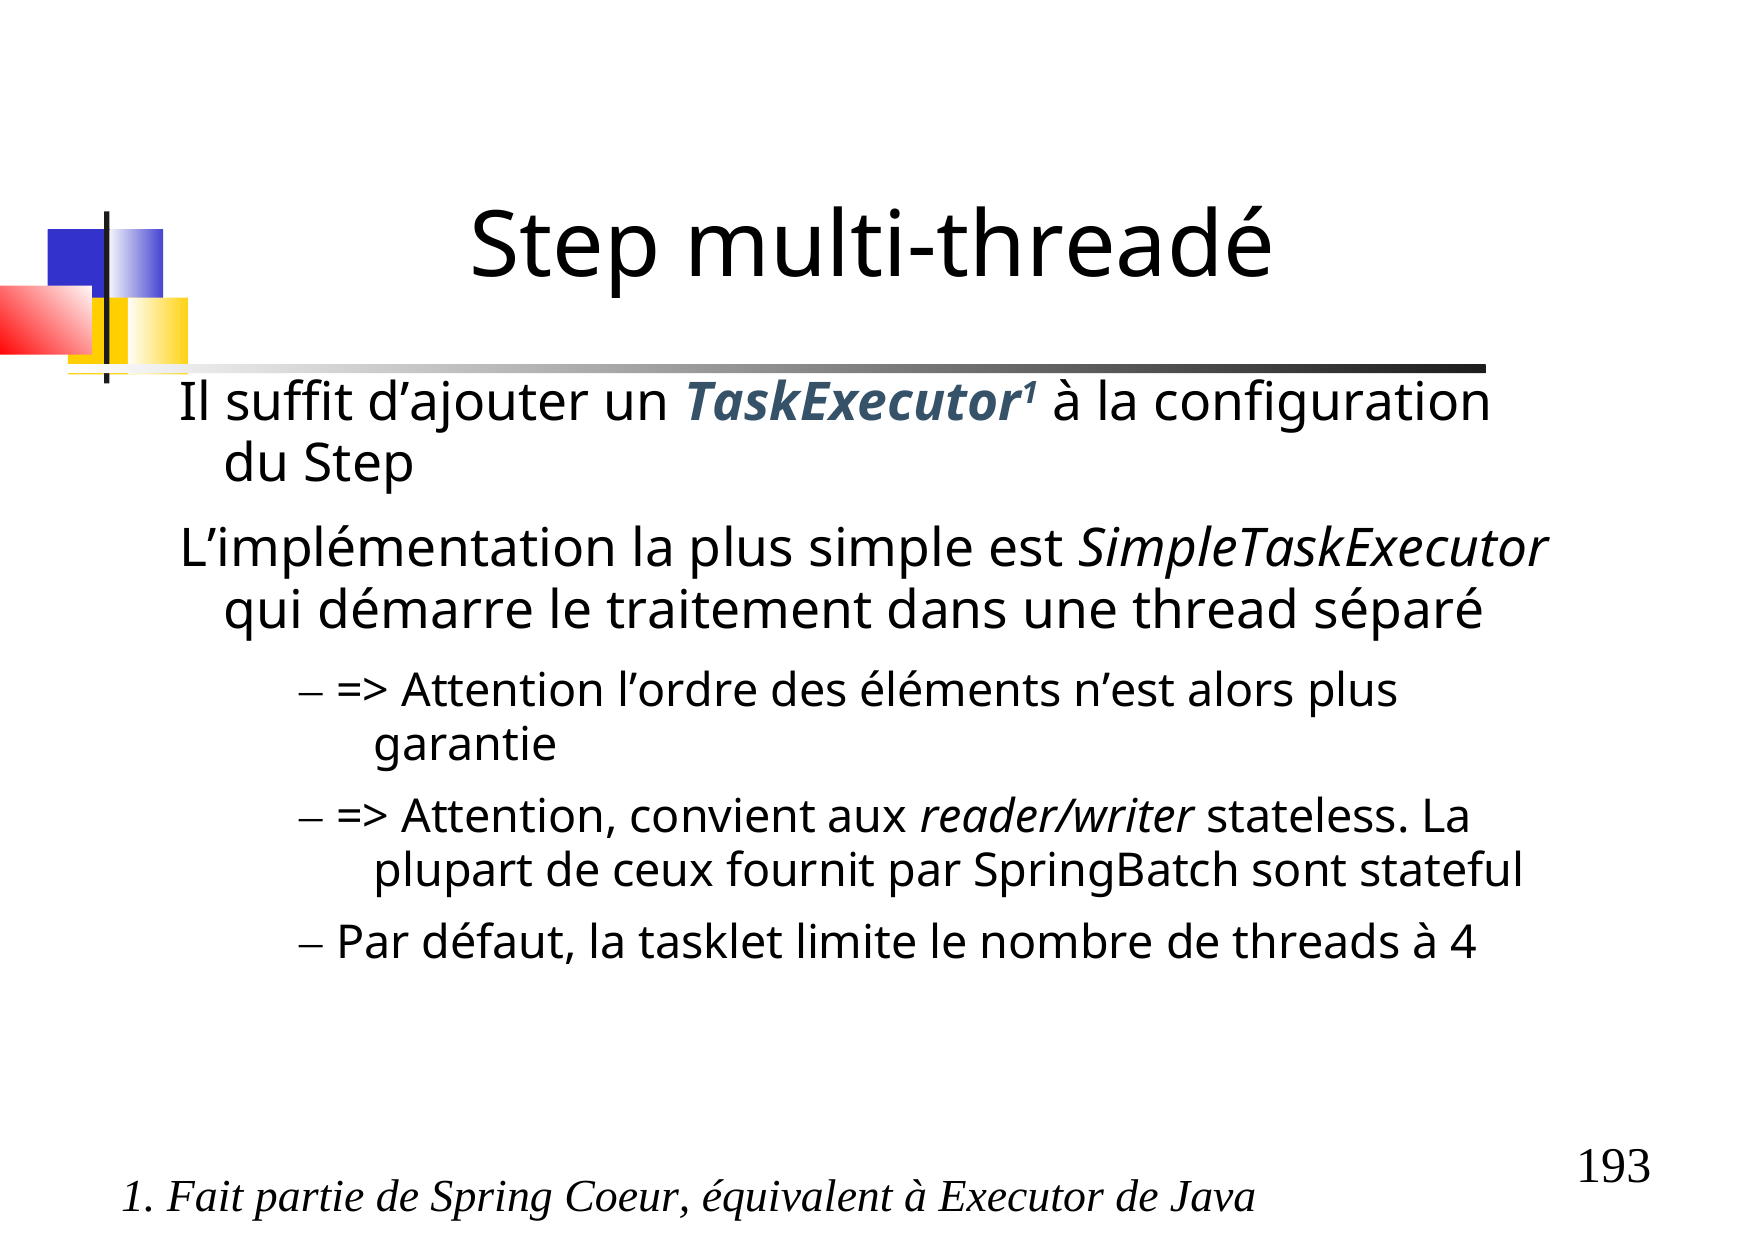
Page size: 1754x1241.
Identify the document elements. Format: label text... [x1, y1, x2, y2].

title Step multi-threadé [179, 139, 1567, 351]
list Il suffit d’ajouter un TaskExecutor1 à la configuration du Step L’implémentation la plus simple est SimpleTaskExecutor qui démarre le traitement dans une thread séparé => Attention l’ordre des éléments n’est alors plus garantie => Attention, convient aux reader/writer stateless. La plupart de ceux fournit par SpringBatch sont stateful Par défaut, la tasklet limite le nombre de threads à 4 [179, 371, 1567, 1091]
text_box 1. Fait partie de Spring Coeur, équivalent à Executor de Java [106, 1162, 1273, 1230]
